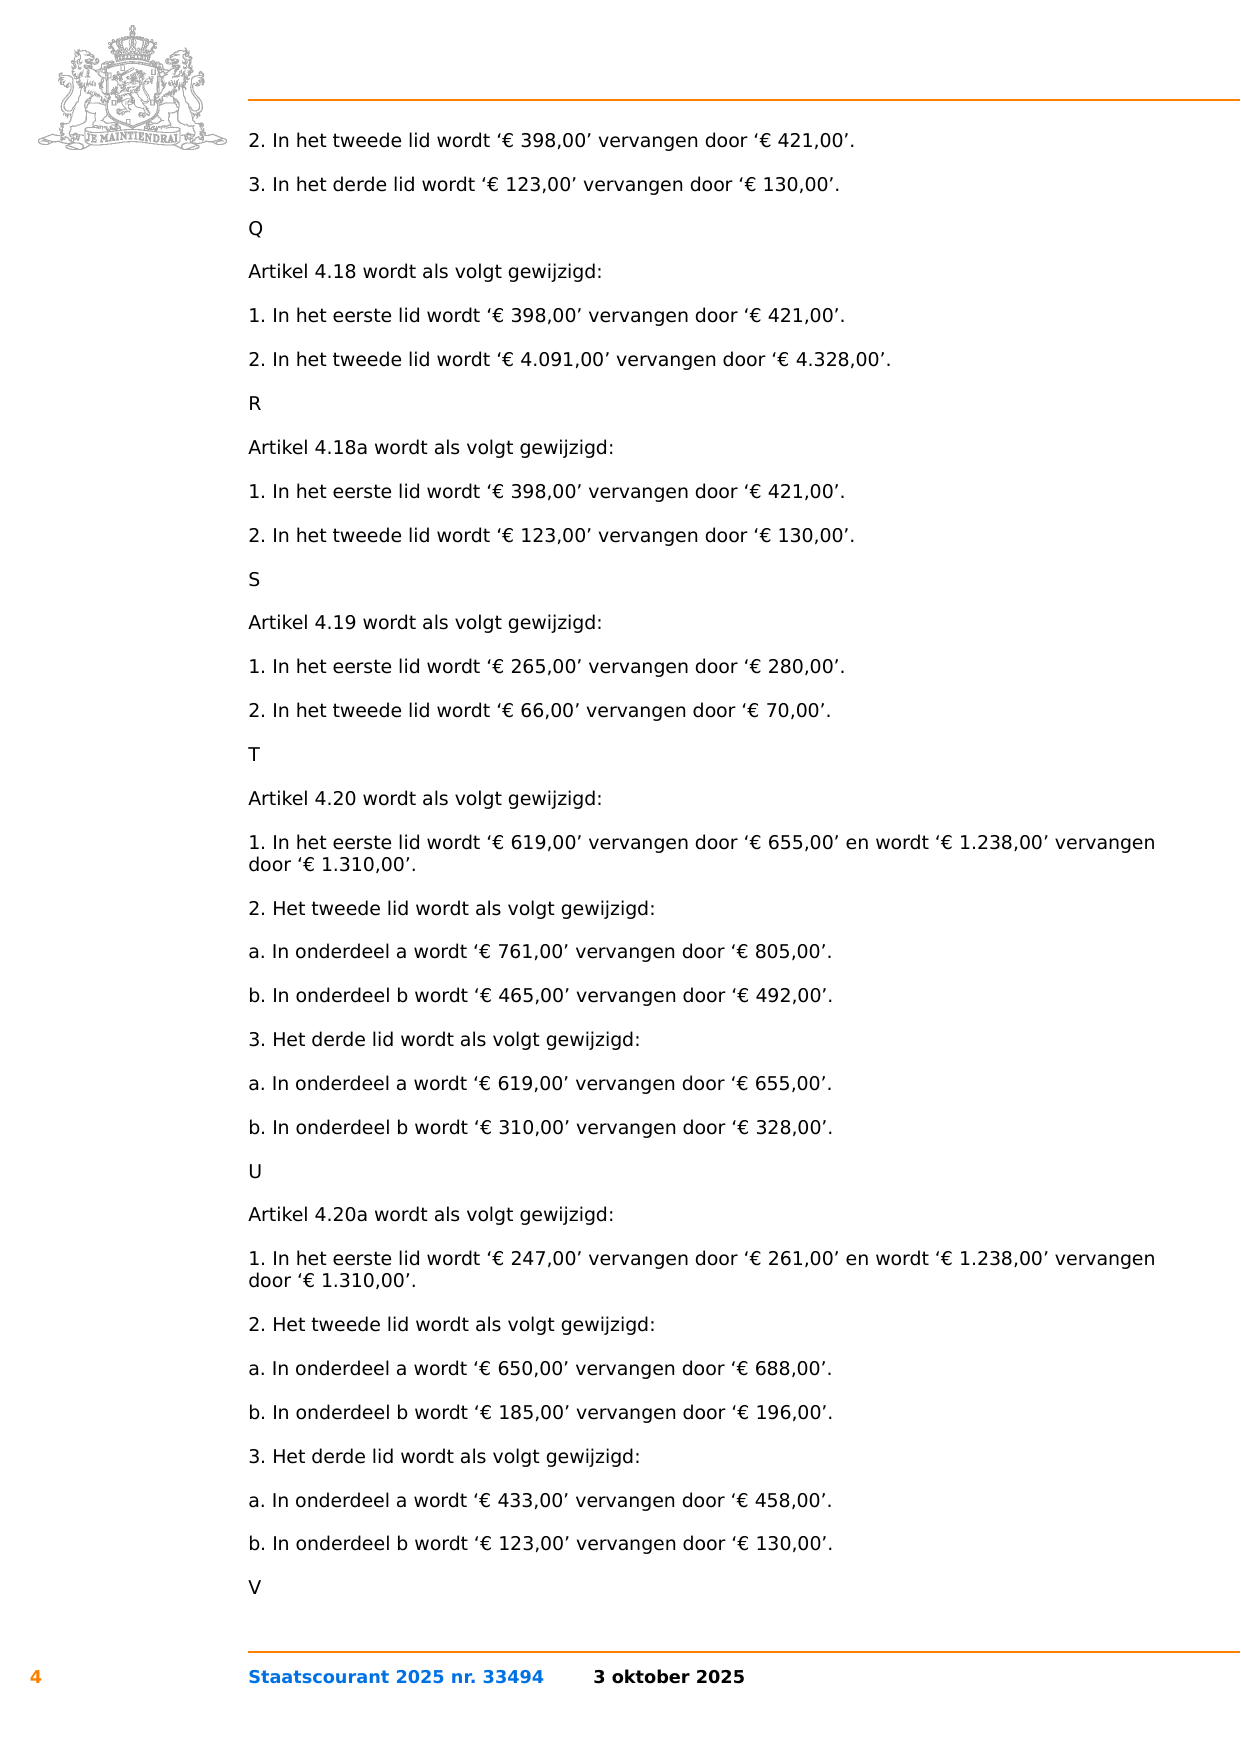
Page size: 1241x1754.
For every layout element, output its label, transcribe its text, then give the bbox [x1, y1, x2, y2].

text b. In onderdeel b wordt ‘€ 185,00’ vervangen door ‘€ 196,00’. [248, 1402, 1163, 1424]
text 2. In het tweede lid wordt ‘€ 398,00’ vervangen door ‘€ 421,00’. [248, 130, 1163, 152]
text 2. Het tweede lid wordt als volgt gewijzigd: [248, 1314, 1163, 1336]
text 1. In het eerste lid wordt ‘€ 265,00’ vervangen door ‘€ 280,00’. [248, 656, 1163, 678]
text Q [248, 218, 1163, 239]
text 1. In het eerste lid wordt ‘€ 398,00’ vervangen door ‘€ 421,00’. [248, 305, 1163, 327]
text V [248, 1577, 1163, 1599]
text U [248, 1161, 1163, 1182]
text b. In onderdeel b wordt ‘€ 465,00’ vervangen door ‘€ 492,00’. [248, 985, 1163, 1007]
text 3. In het derde lid wordt ‘€ 123,00’ vervangen door ‘€ 130,00’. [248, 174, 1163, 196]
text 1. In het eerste lid wordt ‘€ 398,00’ vervangen door ‘€ 421,00’. [248, 481, 1163, 503]
text 2. Het tweede lid wordt als volgt gewijzigd: [248, 897, 1163, 919]
text 2. In het tweede lid wordt ‘€ 4.091,00’ vervangen door ‘€ 4.328,00’. [248, 349, 1163, 371]
text R [248, 393, 1163, 415]
text b. In onderdeel b wordt ‘€ 310,00’ vervangen door ‘€ 328,00’. [248, 1117, 1163, 1139]
text 2. In het tweede lid wordt ‘€ 123,00’ vervangen door ‘€ 130,00’. [248, 524, 1163, 547]
text a. In onderdeel a wordt ‘€ 650,00’ vervangen door ‘€ 688,00’. [248, 1358, 1163, 1380]
text a. In onderdeel a wordt ‘€ 761,00’ vervangen door ‘€ 805,00’. [248, 941, 1163, 963]
text S [248, 568, 1163, 590]
text 3. Het derde lid wordt als volgt gewijzigd: [248, 1446, 1163, 1468]
picture [38, 25, 227, 150]
text Artikel 4.20 wordt als volgt gewijzigd: [248, 788, 1163, 810]
text Artikel 4.19 wordt als volgt gewijzigd: [248, 612, 1163, 634]
text 1. In het eerste lid wordt ‘€ 247,00’ vervangen door ‘€ 261,00’ en wordt ‘€ 1.238,00’ vervangen door ‘€ 1.310,00’. [248, 1248, 1163, 1292]
text b. In onderdeel b wordt ‘€ 123,00’ vervangen door ‘€ 130,00’. [248, 1533, 1163, 1555]
text T [248, 744, 1163, 766]
text 3. Het derde lid wordt als volgt gewijzigd: [248, 1029, 1163, 1051]
text Artikel 4.18a wordt als volgt gewijzigd: [248, 437, 1163, 459]
text a. In onderdeel a wordt ‘€ 433,00’ vervangen door ‘€ 458,00’. [248, 1489, 1163, 1511]
text Artikel 4.20a wordt als volgt gewijzigd: [248, 1204, 1163, 1226]
text Artikel 4.18 wordt als volgt gewijzigd: [248, 261, 1163, 283]
text 1. In het eerste lid wordt ‘€ 619,00’ vervangen door ‘€ 655,00’ en wordt ‘€ 1.238,00’ vervangen door ‘€ 1.310,00’. [248, 832, 1163, 876]
text a. In onderdeel a wordt ‘€ 619,00’ vervangen door ‘€ 655,00’. [248, 1073, 1163, 1095]
text 2. In het tweede lid wordt ‘€ 66,00’ vervangen door ‘€ 70,00’. [248, 700, 1163, 722]
